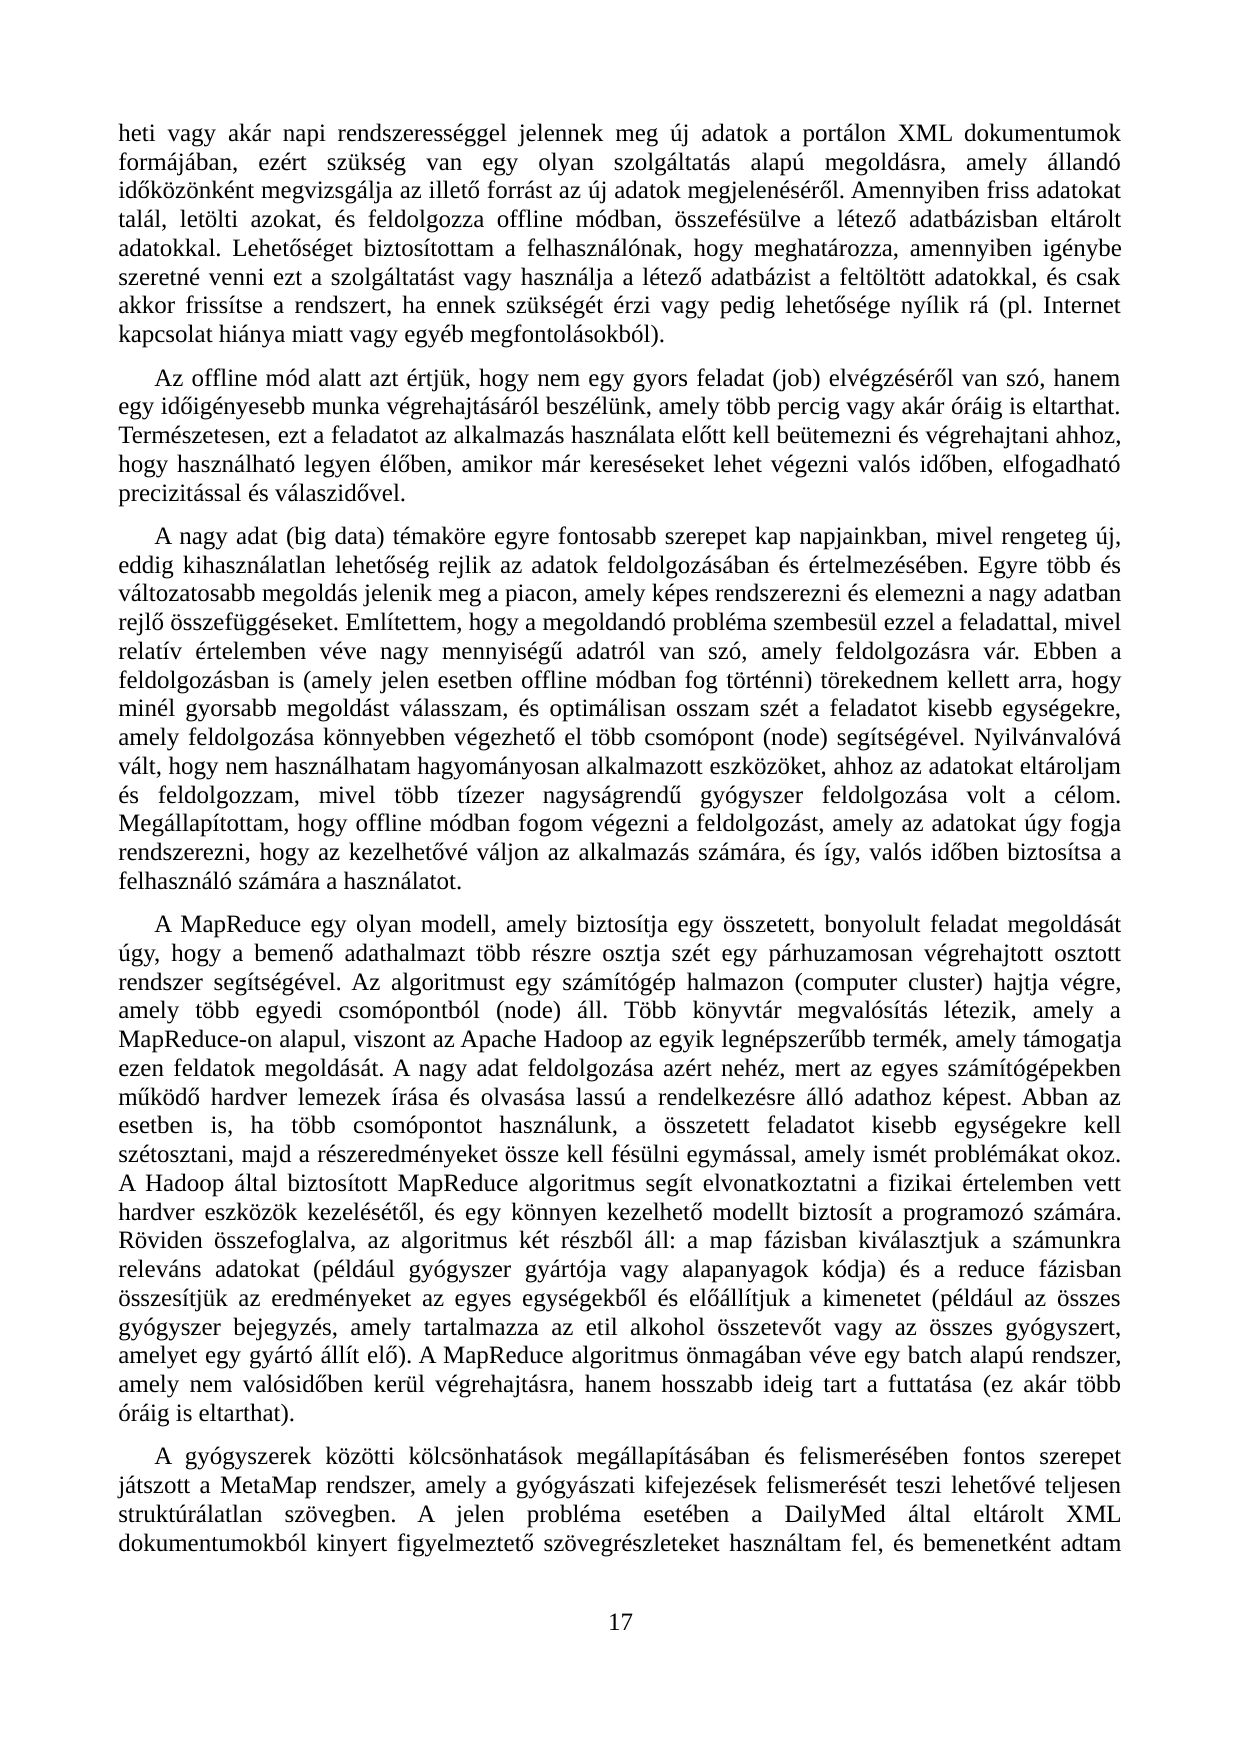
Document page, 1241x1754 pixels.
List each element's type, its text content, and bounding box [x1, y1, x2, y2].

text A gyógyszerek közötti kölcsönhatások megállapításában és felismerésében fontos szerepet játszott a MetaMap rendszer, amely a gyógyászati kifejezések felismerését teszi lehetővé teljesen struktúrálatlan szövegben. A jelen probléma esetében a DailyMed által eltárolt XML dokumentumokból kinyert figyelmeztető szövegrészleteket használtam fel, és bemenetként adtam [118, 1441, 1122, 1556]
text Az offline mód alatt azt értjük, hogy nem egy gyors feladat (job) elvégzéséről van szó, hanem egy időigényesebb munka végrehajtásáról beszélünk, amely több percig vagy akár óráig is eltarthat. Természetesen, ezt a feladatot az alkalmazás használata előtt kell beütemezni és végrehajtani ahhoz, hogy használható legyen élőben, amikor már kereséseket lehet végezni valós időben, elfogadható precizitással és válaszidővel. [118, 363, 1122, 506]
text A nagy adat (big data) témaköre egyre fontosabb szerepet kap napjainkban, mivel rengeteg új, eddig kihasználatlan lehetőség rejlik az adatok feldolgozásában és értelmezésében. Egyre több és változatosabb megoldás jelenik meg a piacon, amely képes rendszerezni és elemezni a nagy adatban rejlő összefüggéseket. Említettem, hogy a megoldandó probléma szembesül ezzel a feladattal, mivel relatív értelemben véve nagy mennyiségű adatról van szó, amely feldolgozásra vár. Ebben a feldolgozásban is (amely jelen esetben offline módban fog történni) törekednem kellett arra, hogy minél gyorsabb megoldást válasszam, és optimálisan osszam szét a feladatot kisebb egységekre, amely feldolgozása könnyebben végezhető el több csomópont (node) segítségével. Nyilvánvalóvá vált, hogy nem használhatam hagyományosan alkalmazott eszközöket, ahhoz az adatokat eltároljam és feldolgozzam, mivel több tízezer nagyságrendű gyógyszer feldolgozása volt a célom. Megállapítottam, hogy offline módban fogom végezni a feldolgozást, amely az adatokat úgy fogja rendszerezni, hogy az kezelhetővé váljon az alkalmazás számára, és így, valós időben biztosítsa a felhasználó számára a használatot. [118, 521, 1122, 895]
text heti vagy akár napi rendszerességgel jelennek meg új adatok a portálon XML dokumentumok formájában, ezért szükség van egy olyan szolgáltatás alapú megoldásra, amely állandó időközönként megvizsgálja az illető forrást az új adatok megjelenéséről. Amennyiben friss adatokat talál, letölti azokat, és feldolgozza offline módban, összefésülve a létező adatbázisban eltárolt adatokkal. Lehetőséget biztosítottam a felhasználónak, hogy meghatározza, amennyiben igénybe szeretné venni ezt a szolgáltatást vagy használja a létező adatbázist a feltöltött adatokkal, és csak akkor frissítse a rendszert, ha ennek szükségét érzi vagy pedig lehetősége nyílik rá (pl. Internet kapcsolat hiánya miatt vagy egyéb megfontolásokból). [118, 118, 1122, 348]
text A MapReduce egy olyan modell, amely biztosítja egy összetett, bonyolult feladat megoldását úgy, hogy a bemenő adathalmazt több részre osztja szét egy párhuzamosan végrehajtott osztott rendszer segítségével. Az algoritmust egy számítógép halmazon (computer cluster) hajtja végre, amely több egyedi csomópontból (node) áll. Több könyvtár megvalósítás létezik, amely a MapReduce-on alapul, viszont az Apache Hadoop az egyik legnépszerűbb termék, amely támogatja ezen feldatok megoldását. A nagy adat feldolgozása azért nehéz, mert az egyes számítógépekben működő hardver lemezek írása és olvasása lassú a rendelkezésre álló adathoz képest. Abban az esetben is, ha több csomópontot használunk, a összetett feladatot kisebb egységekre kell szétosztani, majd a részeredményeket össze kell fésülni egymással, amely ismét problémákat okoz. A Hadoop által biztosított MapReduce algoritmus segít elvonatkoztatni a fizikai értelemben vett hardver eszközök kezelésétől, és egy könnyen kezelhető modellt biztosít a programozó számára. Röviden összefoglalva, az algoritmus két részből áll: a map fázisban kiválasztjuk a számunkra releváns adatokat (például gyógyszer gyártója vagy alapanyagok kódja) és a reduce fázisban összesítjük az eredményeket az egyes egységekből és előállítjuk a kimenetet (például az összes gyógyszer bejegyzés, amely tartalmazza az etil alkohol összetevőt vagy az összes gyógyszert, amelyet egy gyártó állít elő). A MapReduce algoritmus önmagában véve egy batch alapú rendszer, amely nem valósidőben kerül végrehajtásra, hanem hosszabb ideig tart a futtatása (ez akár több óráig is eltarthat). [118, 909, 1122, 1427]
